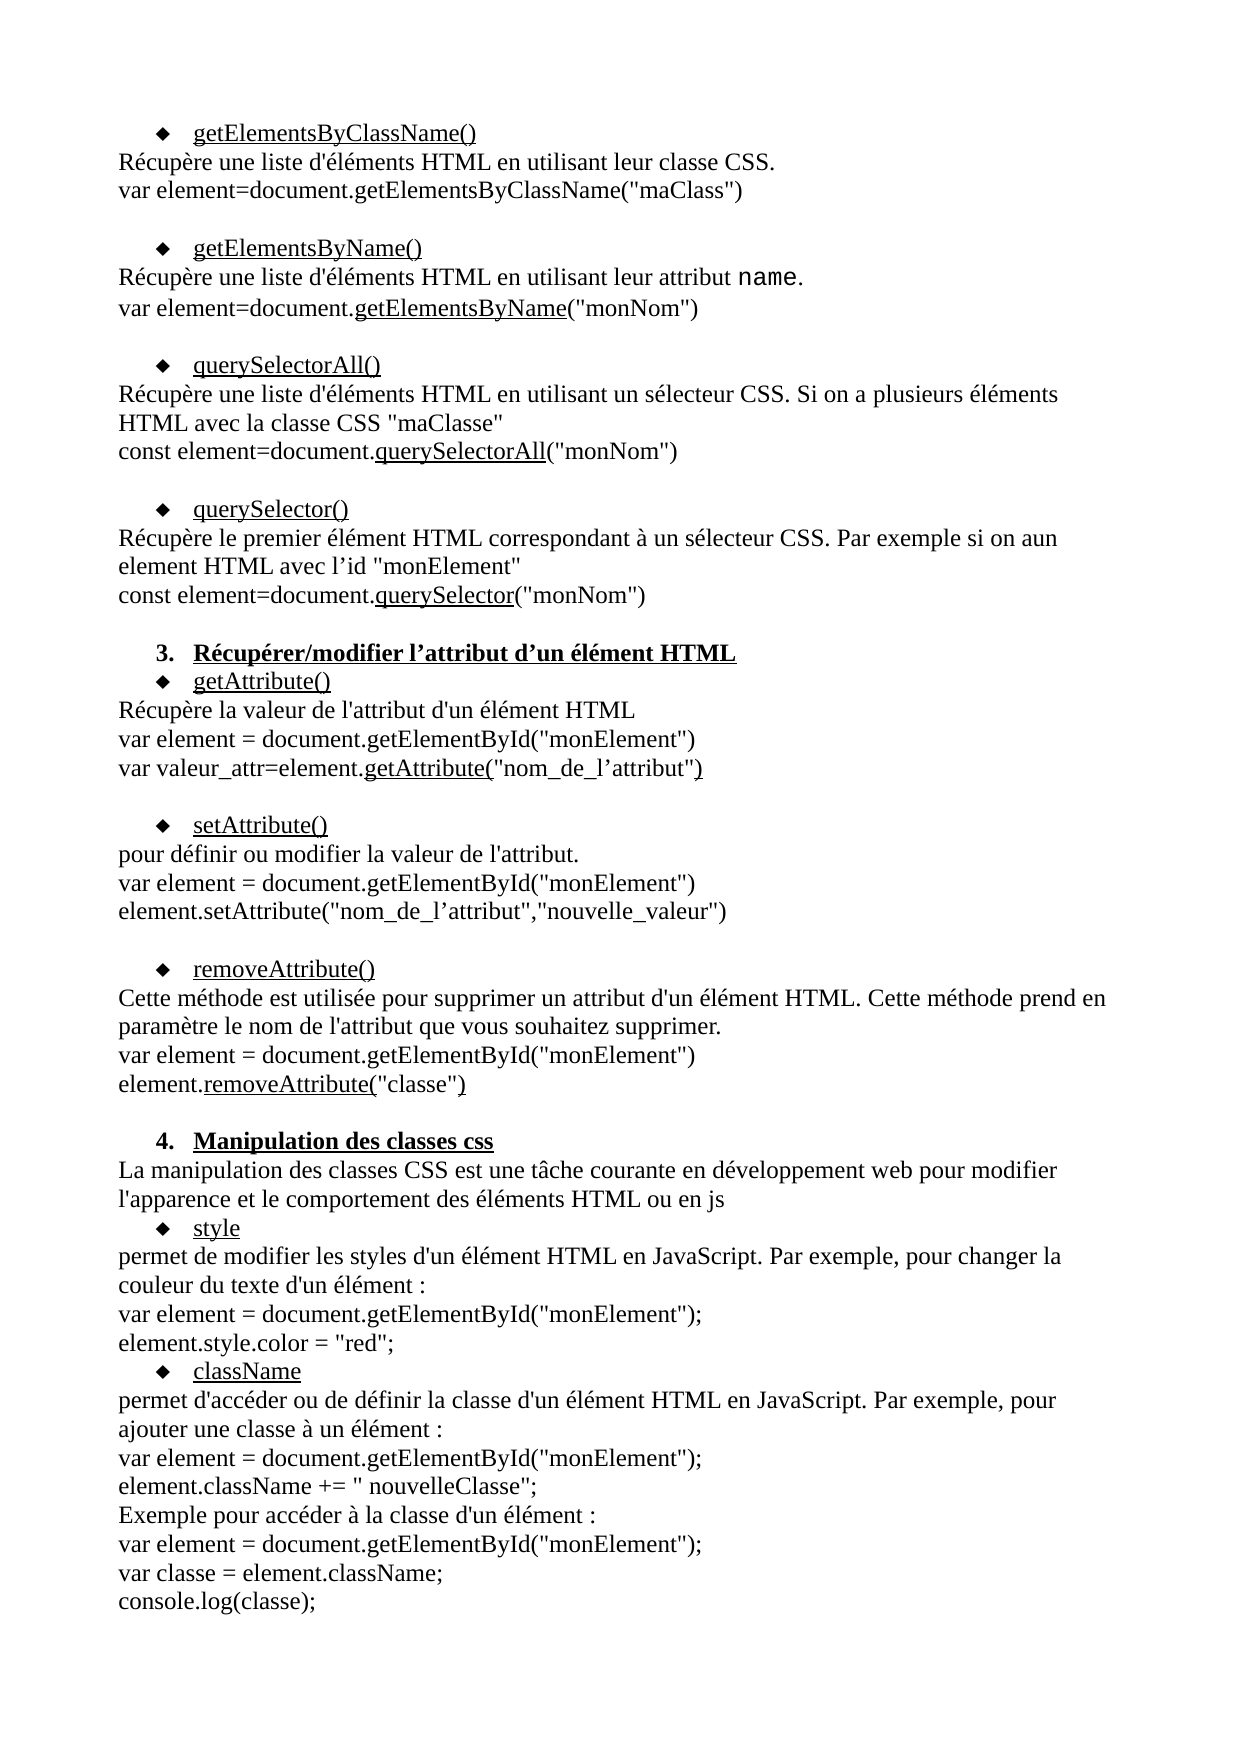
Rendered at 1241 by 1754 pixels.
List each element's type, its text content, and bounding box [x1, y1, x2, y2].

text var element = document.getElementById("monElement") [118, 868, 1122, 896]
text var classe = element.className; [118, 1558, 1122, 1586]
text permet d'accéder ou de définir la classe d'un élément HTML en JavaScript. Par exemple, pour ajouter une classe à un élément : [118, 1385, 1122, 1443]
list getAttribute() [156, 666, 1122, 695]
text const element=document.querySelector("monNom") [118, 580, 1122, 609]
text Cette méthode est utilisée pour supprimer un attribut d'un élément HTML. Cette méthode prend en paramètre le nom de l'attribut que vous souhaitez supprimer. [118, 983, 1122, 1040]
text pour définir ou modifier la valeur de l'attribut. [118, 839, 1122, 868]
text Récupère une liste d'éléments HTML en utilisant un sélecteur CSS. Si on a plusieurs éléments HTML avec la classe CSS "maClasse" [118, 379, 1122, 436]
list getElementsByClassName() [156, 118, 1122, 147]
text var element = document.getElementById("monElement"); [118, 1443, 1122, 1471]
text permet de modifier les styles d'un élément HTML en JavaScript. Par exemple, pour changer la couleur du texte d'un élément : [118, 1241, 1122, 1299]
text Récupère une liste d'éléments HTML en utilisant leur attribut name. [118, 262, 1122, 293]
text element.setAttribute("nom_de_l’attribut","nouvelle_valeur") [118, 896, 1122, 925]
list className [156, 1356, 1122, 1385]
list Récupérer/modifier l’attribut d’un élément HTML [156, 638, 1122, 666]
text var element = document.getElementById("monElement") [118, 1040, 1122, 1069]
text Exemple pour accéder à la classe d'un élément : [118, 1500, 1122, 1529]
text console.log(classe); [118, 1586, 1122, 1615]
text La manipulation des classes CSS est une tâche courante en développement web pour modifier l'apparence et le comportement des éléments HTML ou en js [118, 1155, 1122, 1213]
list removeAttribute() [156, 954, 1122, 983]
list getElementsByName() [156, 233, 1122, 262]
list querySelectorAll() [156, 350, 1122, 379]
text Récupère une liste d'éléments HTML en utilisant leur classe CSS. [118, 147, 1122, 176]
list Manipulation des classes css [156, 1126, 1122, 1155]
text element.className += " nouvelleClasse"; [118, 1471, 1122, 1500]
text var element=document.getElementsByName("monNom") [118, 293, 1122, 321]
text var element = document.getElementById("monElement"); [118, 1529, 1122, 1558]
text Récupère le premier élément HTML correspondant à un sélecteur CSS. Par exemple si on aun element HTML avec l’id "monElement" [118, 523, 1122, 580]
text const element=document.querySelectorAll("monNom") [118, 436, 1122, 465]
text var element=document.getElementsByClassName("maClass") [118, 176, 1122, 204]
text var valeur_attr=element.getAttribute("nom_de_l’attribut") [118, 753, 1122, 781]
text element.removeAttribute("classe") [118, 1069, 1122, 1098]
text element.style.color = "red"; [118, 1328, 1122, 1356]
text var element = document.getElementById("monElement"); [118, 1299, 1122, 1328]
list querySelector() [156, 494, 1122, 523]
text var element = document.getElementById("monElement") [118, 724, 1122, 753]
list setAttribute() [156, 810, 1122, 839]
list style [156, 1213, 1122, 1241]
text Récupère la valeur de l'attribut d'un élément HTML [118, 695, 1122, 724]
